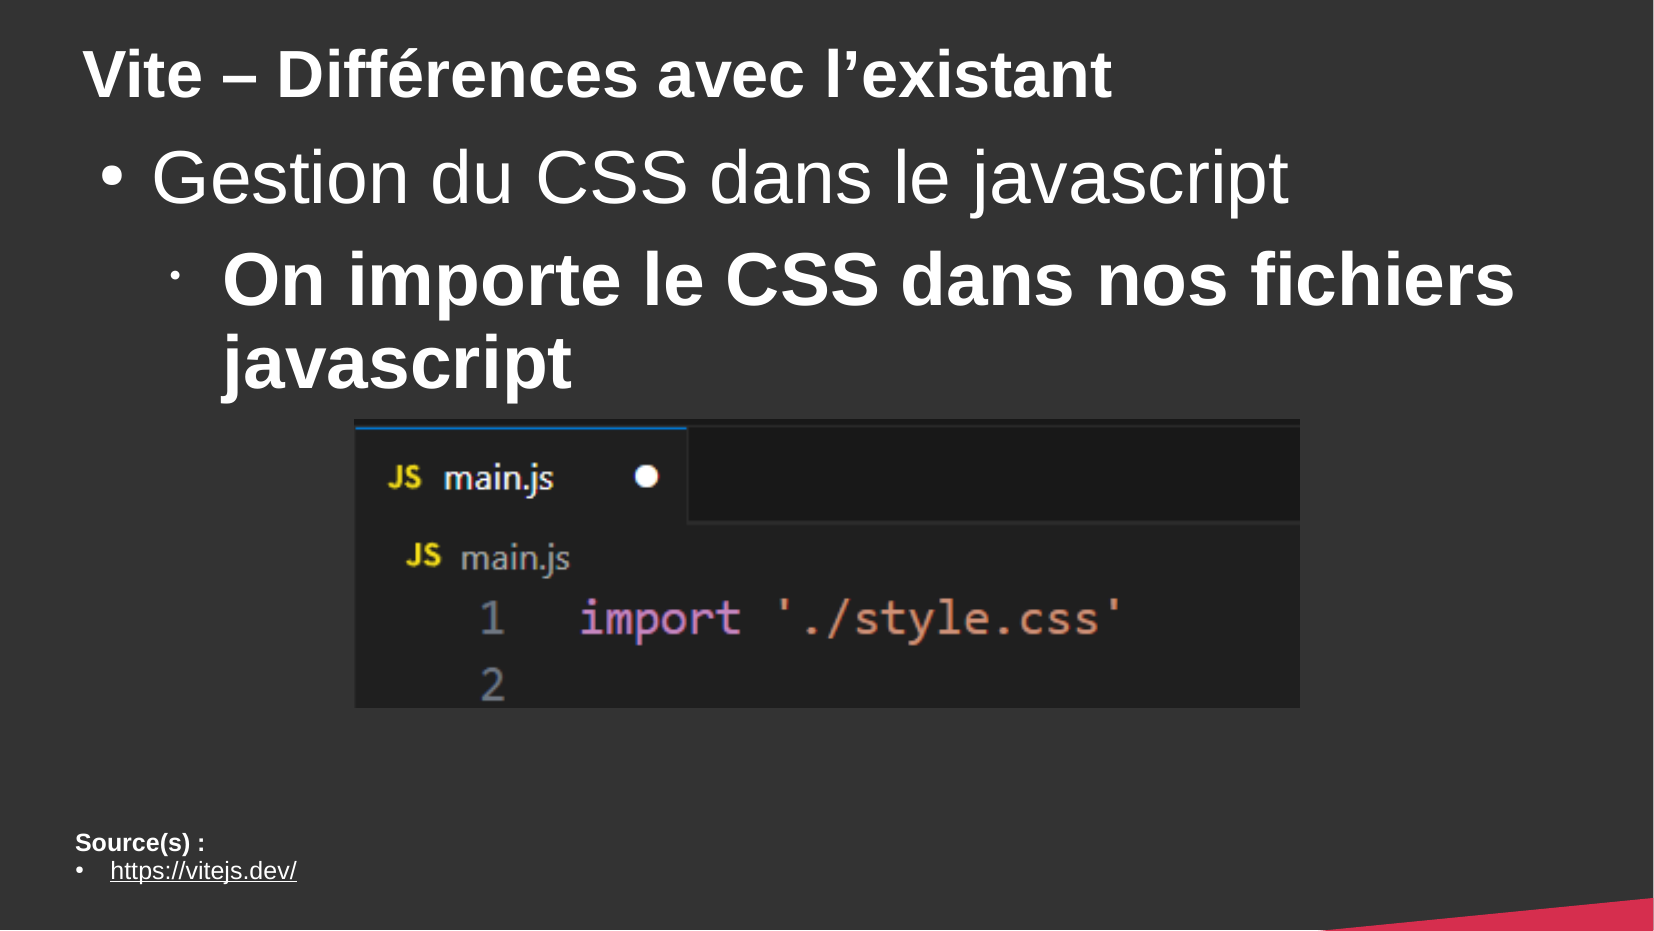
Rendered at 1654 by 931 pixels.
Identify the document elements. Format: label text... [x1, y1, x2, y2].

picture [354, 419, 1300, 708]
list Gestion du CSS dans le javascript On importe le CSS dans nos fichiers javascript [80, 135, 1619, 414]
title Vite – Différences avec l’existant [82, 37, 1571, 112]
text_box [1546, 897, 1654, 931]
text_box Source(s) : https://vitejs.dev/ [60, 821, 1546, 931]
